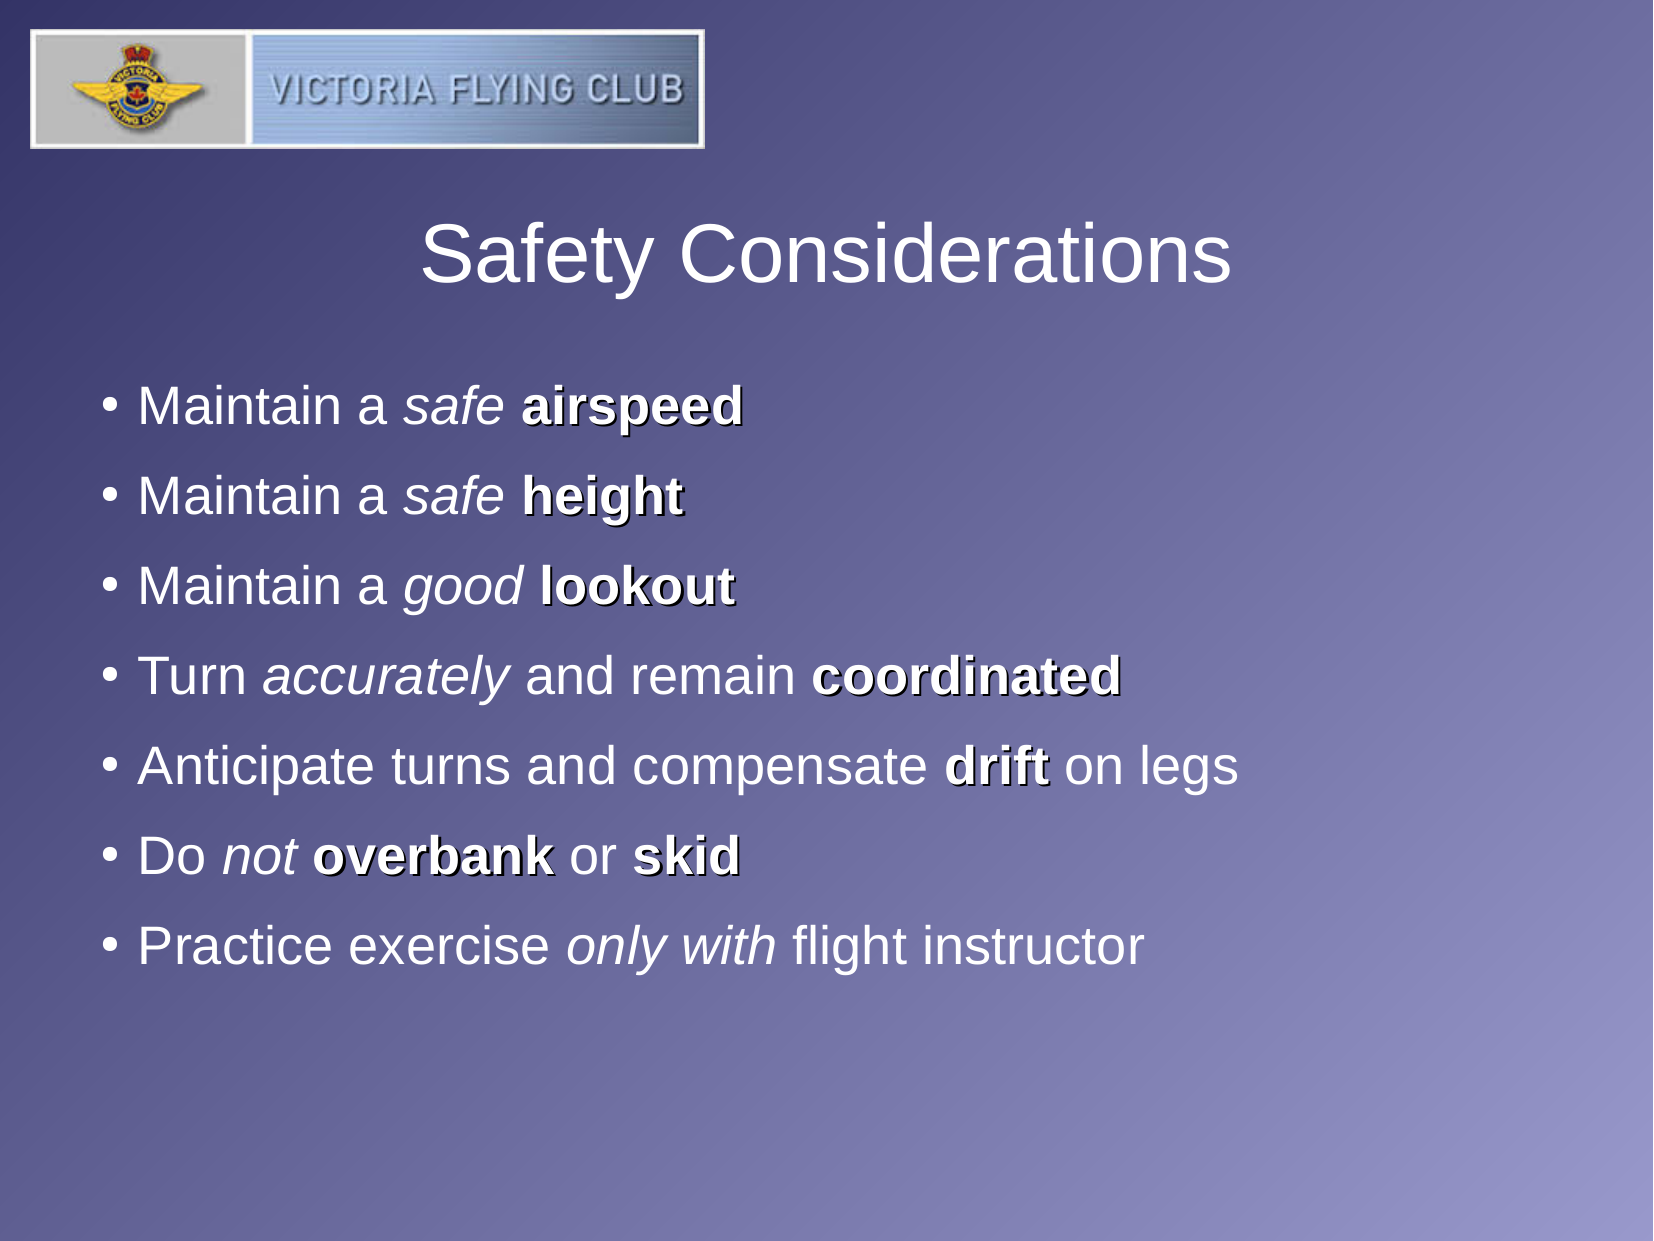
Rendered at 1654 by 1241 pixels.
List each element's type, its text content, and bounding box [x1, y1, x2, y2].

title Safety Considerations [82, 150, 1571, 358]
list Maintain a safe airspeed Maintain a safe height Maintain a good lookout Turn accurately and remain coordinated Anticipate turns and compensate drift on legs Do not overbank or skid Practice exercise only with flight instructor [82, 375, 1571, 1095]
picture [30, 29, 705, 149]
